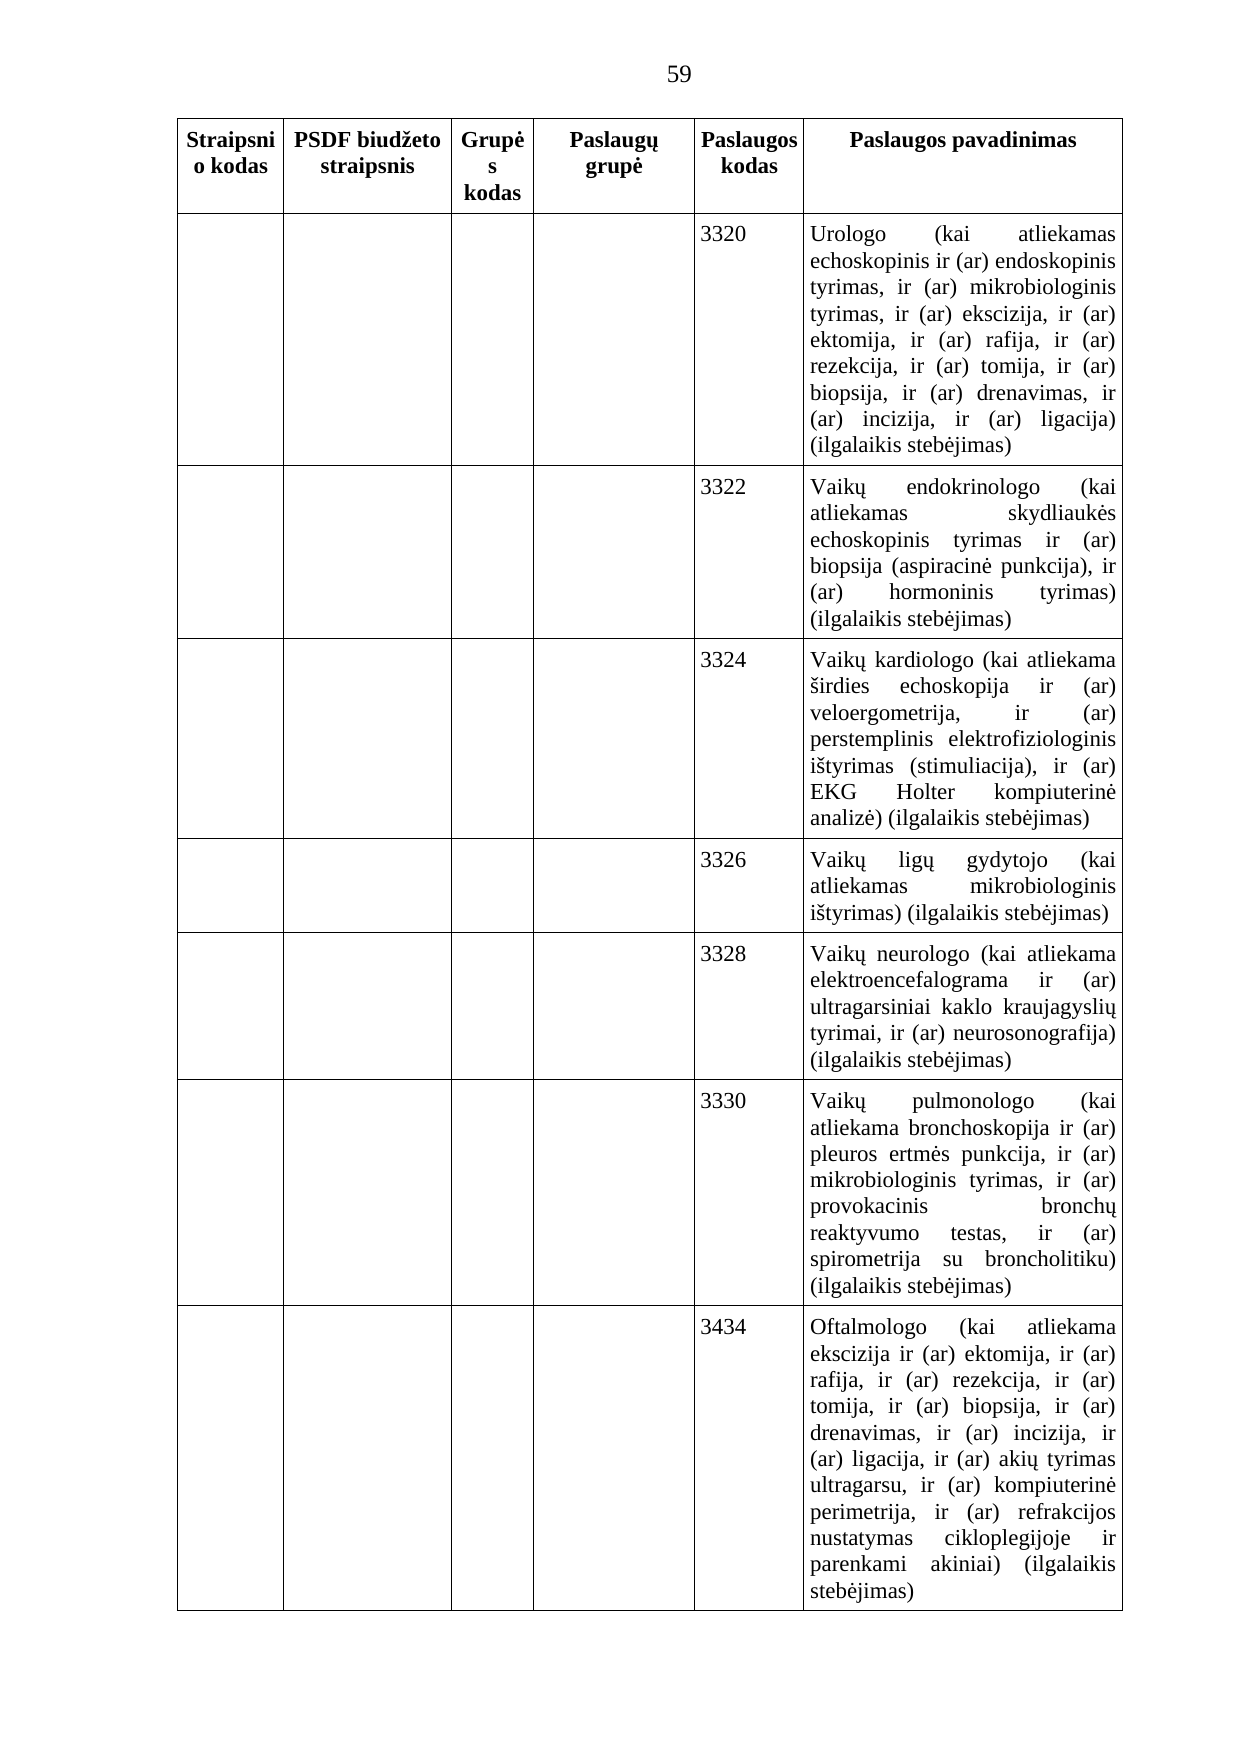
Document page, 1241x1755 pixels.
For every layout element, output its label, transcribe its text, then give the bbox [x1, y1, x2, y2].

table_header PSDF biudžeto straipsnis [284, 119, 451, 212]
table_cell [452, 639, 533, 838]
table_cell [178, 839, 283, 932]
table_cell 3434 [695, 1306, 803, 1610]
table_header Paslaugų grupė [534, 119, 694, 212]
table_cell [452, 839, 533, 932]
table_cell Vaikų neurologo (kai atliekama elektroencefalograma ir (ar) ultragarsiniai kaklo kraujagyslių tyrimai, ir (ar) neurosonografija) (ilgalaikis stebėjimas) [804, 933, 1122, 1079]
table_cell [178, 639, 283, 838]
table_cell [284, 933, 451, 1079]
table_cell [178, 933, 283, 1079]
table_cell [178, 466, 283, 638]
table_cell 3324 [695, 639, 803, 838]
table_cell 3326 [695, 839, 803, 932]
table_cell [284, 1080, 451, 1305]
table_cell [452, 1306, 533, 1610]
table_cell [178, 1080, 283, 1305]
table_cell [284, 839, 451, 932]
table_header Straipsnio kodas [178, 119, 283, 212]
table_cell [534, 933, 694, 1079]
table_cell [534, 1080, 694, 1305]
table_cell [452, 214, 533, 465]
table_header Paslaugos kodas [695, 119, 803, 212]
table_cell [178, 1306, 283, 1610]
table_cell 3322 [695, 466, 803, 638]
table_cell [284, 639, 451, 838]
table_cell [534, 466, 694, 638]
table_cell [534, 214, 694, 465]
table_header Grupės kodas [452, 119, 533, 212]
table_cell [534, 839, 694, 932]
table_cell [534, 639, 694, 838]
table_cell [452, 466, 533, 638]
table_cell [452, 1080, 533, 1305]
table_cell Vaikų pulmonologo (kai atliekama bronchoskopija ir (ar) pleuros ertmės punkcija, ir (ar) mikrobiologinis tyrimas, ir (ar) provokacinis bronchų reaktyvumo testas, ir (ar) spirometrija su broncholitiku) (ilgalaikis stebėjimas) [804, 1080, 1122, 1305]
table_cell [284, 1306, 451, 1610]
table_cell Urologo (kai atliekamas echoskopinis ir (ar) endoskopinis tyrimas, ir (ar) mikrobiologinis tyrimas, ir (ar) ekscizija, ir (ar) ektomija, ir (ar) rafija, ir (ar) rezekcija, ir (ar) tomija, ir (ar) biopsija, ir (ar) drenavimas, ir (ar) incizija, ir (ar) ligacija) (ilgalaikis stebėjimas) [804, 214, 1122, 465]
table_cell 3330 [695, 1080, 803, 1305]
table_cell [534, 1306, 694, 1610]
table_cell [178, 214, 283, 465]
table_cell Vaikų ligų gydytojo (kai atliekamas mikrobiologinis ištyrimas) (ilgalaikis stebėjimas) [804, 839, 1122, 932]
table_cell Vaikų kardiologo (kai atliekama širdies echoskopija ir (ar) veloergometrija, ir (ar) perstemplinis elektrofiziologinis ištyrimas (stimuliacija), ir (ar) EKG Holter kompiuterinė analizė) (ilgalaikis stebėjimas) [804, 639, 1122, 838]
table_cell [284, 466, 451, 638]
table_cell Oftalmologo (kai atliekama ekscizija ir (ar) ektomija, ir (ar) rafija, ir (ar) rezekcija, ir (ar) tomija, ir (ar) biopsija, ir (ar) drenavimas, ir (ar) incizija, ir (ar) ligacija, ir (ar) akių tyrimas ultragarsu, ir (ar) kompiuterinė perimetrija, ir (ar) refrakcijos nustatymas cikloplegijoje ir parenkami akiniai) (ilgalaikis stebėjimas) [804, 1306, 1122, 1610]
table_cell [284, 214, 451, 465]
table_cell Vaikų endokrinologo (kai atliekamas skydliaukės echoskopinis tyrimas ir (ar) biopsija (aspiracinė punkcija), ir (ar) hormoninis tyrimas) (ilgalaikis stebėjimas) [804, 466, 1122, 638]
table_cell [452, 933, 533, 1079]
table_header Paslaugos pavadinimas [804, 119, 1122, 212]
table_cell 3320 [695, 214, 803, 465]
table_cell 3328 [695, 933, 803, 1079]
